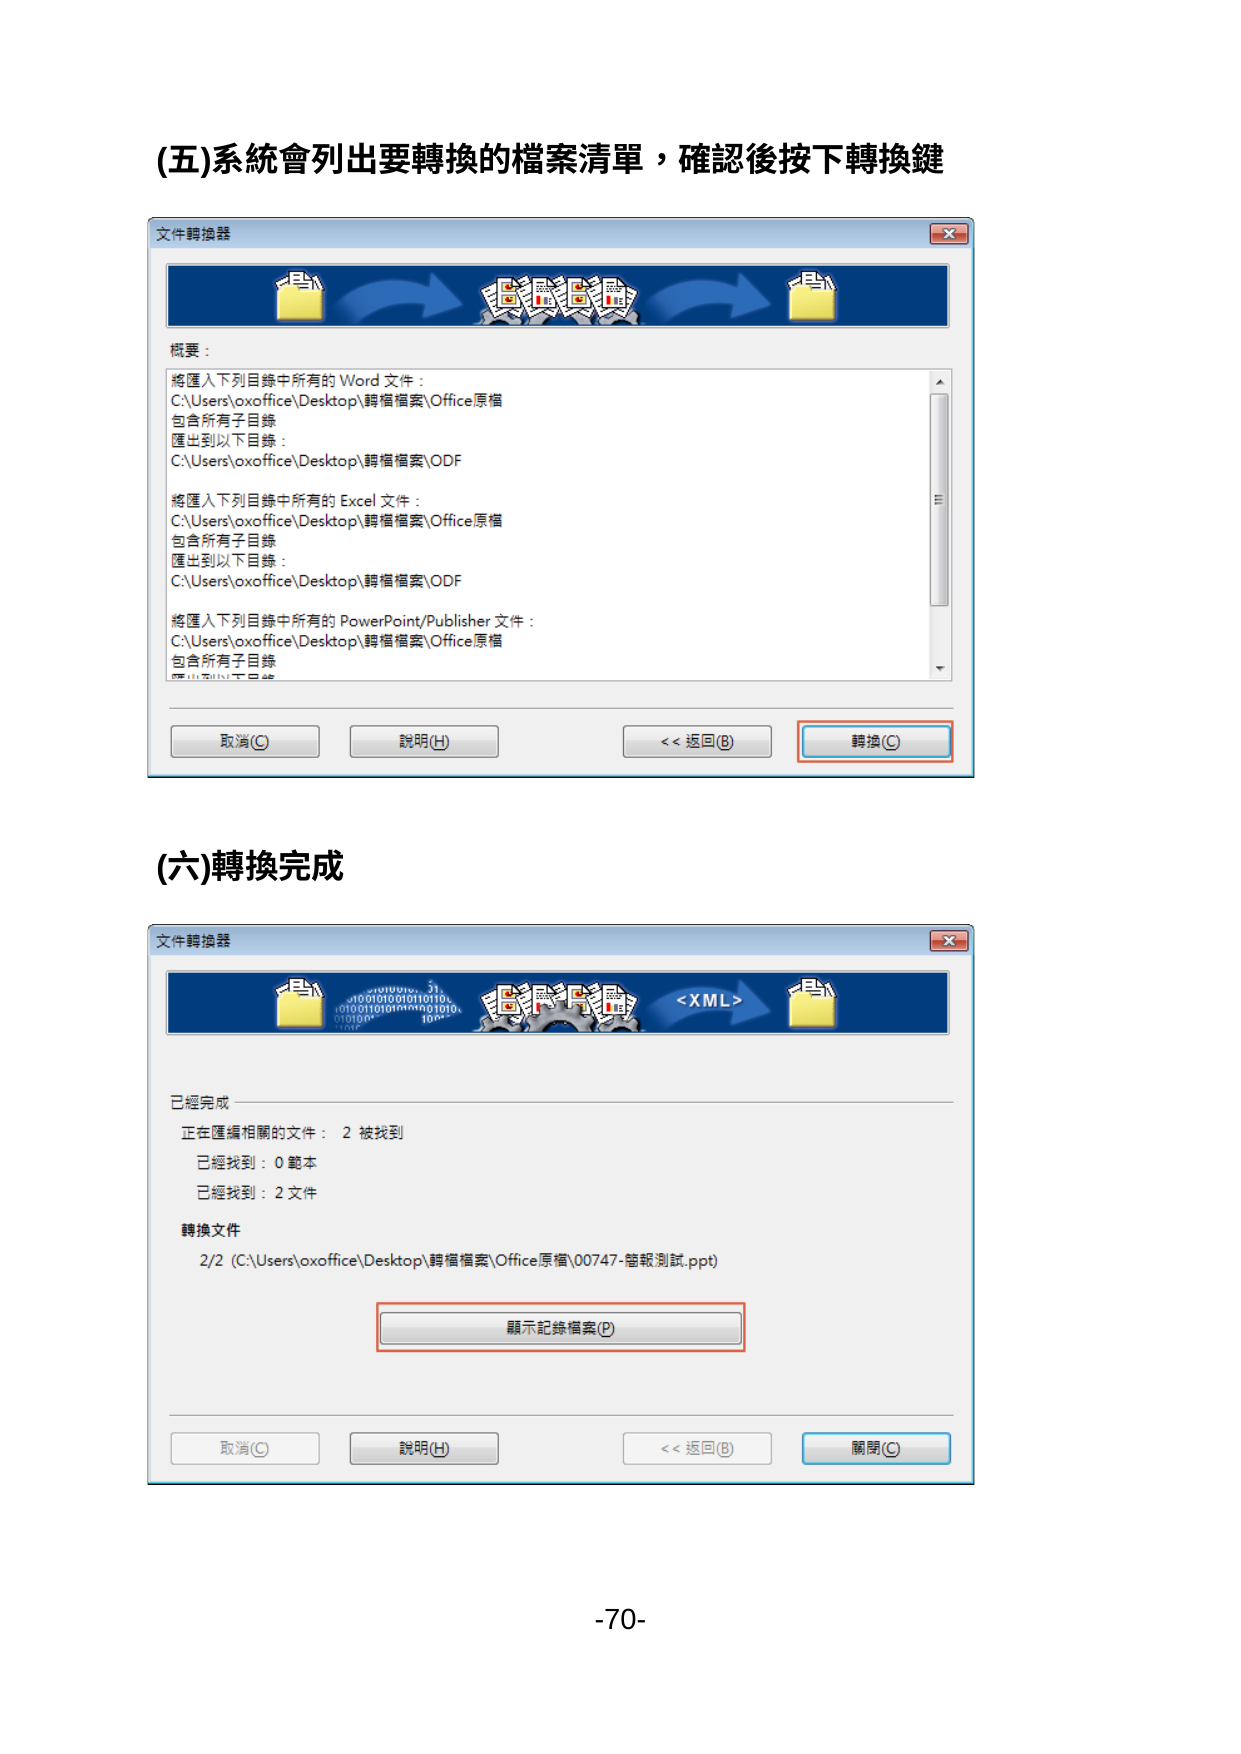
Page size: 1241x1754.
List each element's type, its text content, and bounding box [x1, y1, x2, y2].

subtitle 轉換完成 [118, 840, 1122, 888]
picture [147, 924, 975, 1485]
picture [147, 217, 975, 778]
subtitle 系統會列出要轉換的檔案清單，確認後按下轉換鍵 [118, 133, 1122, 181]
